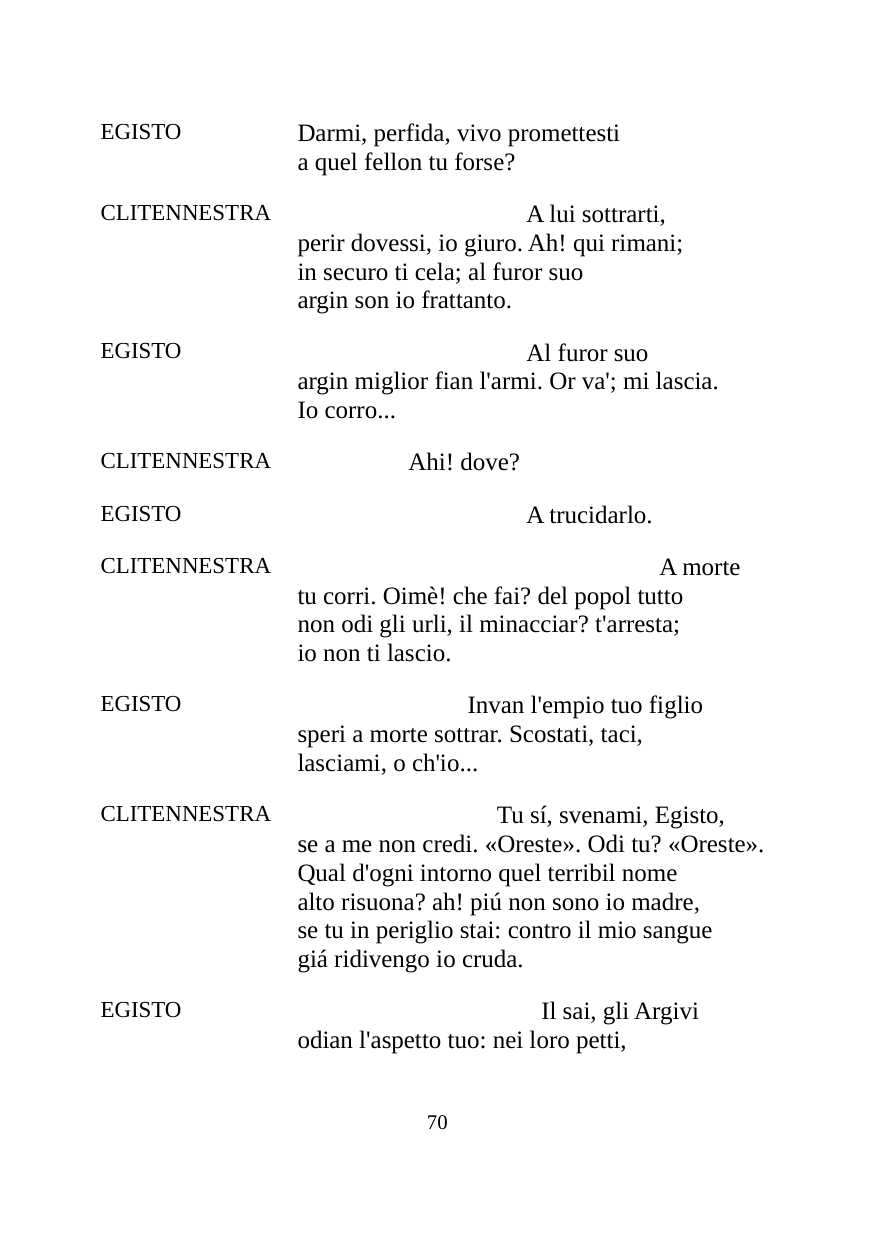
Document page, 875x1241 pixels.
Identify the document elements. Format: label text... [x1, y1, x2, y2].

table_cell CLITENNESTRA [89, 789, 286, 984]
table_cell CLITENNESTRA [89, 187, 286, 326]
table_cell EGISTO [89, 106, 286, 187]
table_cell Darmi, perfida, vivo promettesti a quel fellon tu forse? [286, 106, 785, 187]
table_cell EGISTO [89, 679, 286, 788]
table_cell A trucidarlo. [286, 488, 785, 540]
table_cell Ahi! dove? [286, 436, 785, 488]
table_cell Il sai, gli Argivi odian l'aspetto tuo: nei loro petti, [286, 985, 785, 1066]
table_cell Invan l'empio tuo figlio speri a morte sottrar. Scostati, taci, lasciami, o ch'io... [286, 679, 785, 788]
table_cell EGISTO [89, 488, 286, 540]
table_cell A morte tu corri. Oimè! che fai? del popol tutto non odi gli urli, il minacciar? t'arresta; io non ti lascio. [286, 540, 785, 679]
table_cell EGISTO [89, 985, 286, 1066]
table_cell EGISTO [89, 326, 286, 436]
table_cell Tu sí, svenami, Egisto, se a me non credi. «Oreste». Odi tu? «Oreste». Qual d'ogni intorno quel terribil nome alto risuona? ah! piú non sono io madre, se tu in periglio stai: contro il mio sangue giá ridivengo io cruda. [286, 789, 785, 984]
table_cell CLITENNESTRA [89, 436, 286, 488]
table_cell Al furor suo argin miglior fian l'armi. Or va'; mi lascia. Io corro... [286, 326, 785, 436]
table_cell A lui sottrarti, perir dovessi, io giuro. Ah! qui rimani; in securo ti cela; al furor suo argin son io frattanto. [286, 187, 785, 326]
table_cell CLITENNESTRA [89, 540, 286, 679]
